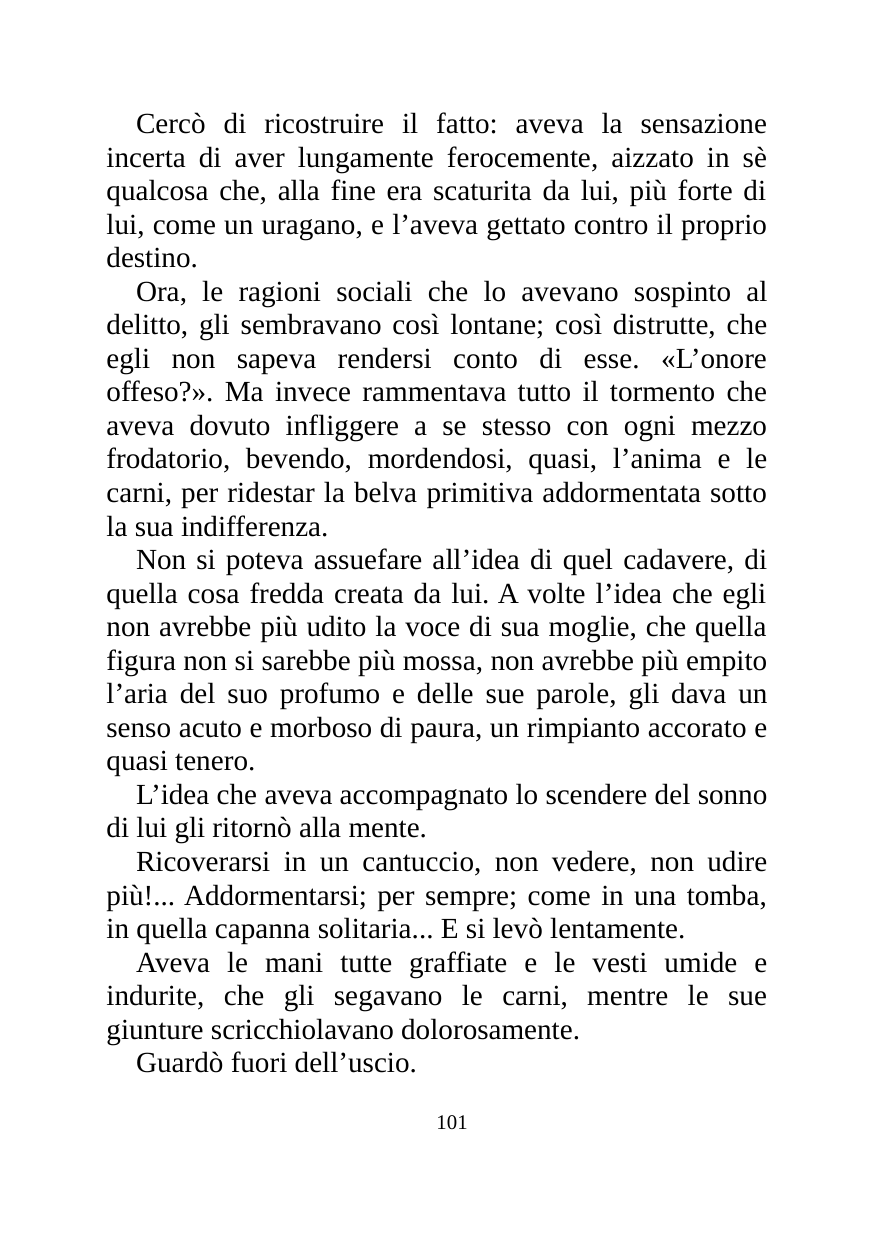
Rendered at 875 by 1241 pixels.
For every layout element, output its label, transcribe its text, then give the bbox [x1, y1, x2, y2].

text Ora, le ragioni sociali che lo avevano sospinto al delitto, gli sembravano così lontane; così distrutte, che egli non sapeva rendersi conto di esse. «L’onore offeso?». Ma invece rammentava tutto il tormento che aveva dovuto infliggere a se stesso con ogni mezzo frodatorio, bevendo, mordendosi, quasi, l’anima e le carni, per ridestar la belva primitiva addormentata sotto la sua indifferenza. [106, 274, 768, 542]
text Cercò di ricostruire il fatto: aveva la sensazione incerta di aver lungamente ferocemente, aizzato in sè qualcosa che, alla fine era scaturita da lui, più forte di lui, come un uragano, e l’aveva gettato contro il proprio destino. [106, 106, 768, 274]
text L’idea che aveva accompagnato lo scendere del sonno di lui gli ritornò alla mente. [106, 777, 768, 844]
text Guardò fuori dell’uscio. [106, 1045, 768, 1079]
text Aveva le mani tutte graffiate e le vesti umide e indurite, che gli segavano le carni, mentre le sue giunture scricchiolavano dolorosamente. [106, 945, 768, 1045]
text Ricoverarsi in un cantuccio, non vedere, non udire più!... Addormentarsi; per sempre; come in una tomba, in quella capanna solitaria... E si levò lentamente. [106, 844, 768, 945]
text Non si poteva assuefare all’idea di quel cadavere, di quella cosa fredda creata da lui. A volte l’idea che egli non avrebbe più udito la voce di sua moglie, che quella figura non si sarebbe più mossa, non avrebbe più empito l’aria del suo profumo e delle sue parole, gli dava un senso acuto e morboso di paura, un rimpianto accorato e quasi tenero. [106, 542, 768, 777]
